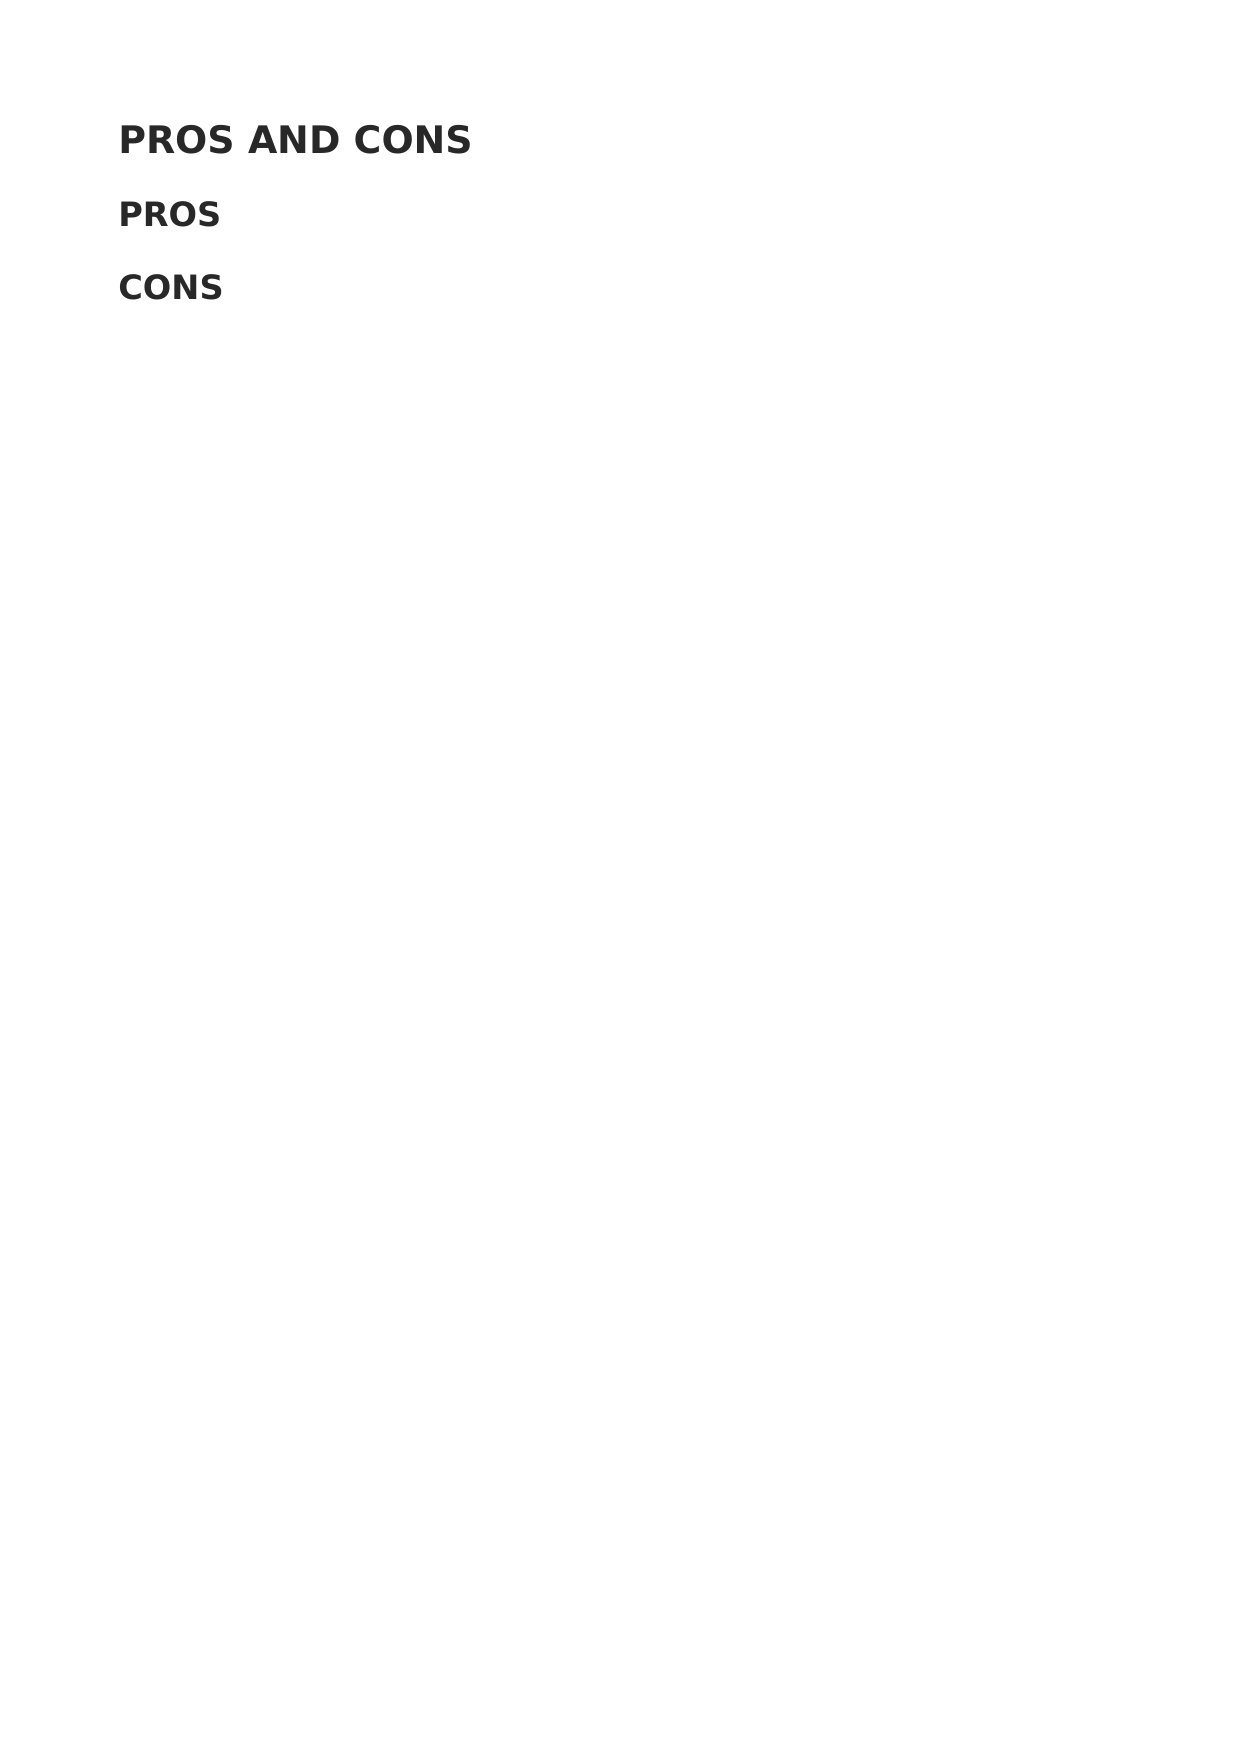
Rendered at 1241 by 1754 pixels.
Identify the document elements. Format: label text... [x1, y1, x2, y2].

subtitle PROS [118, 196, 1122, 235]
subtitle PROS AND CONS [118, 118, 1122, 162]
subtitle CONS [118, 268, 1122, 307]
